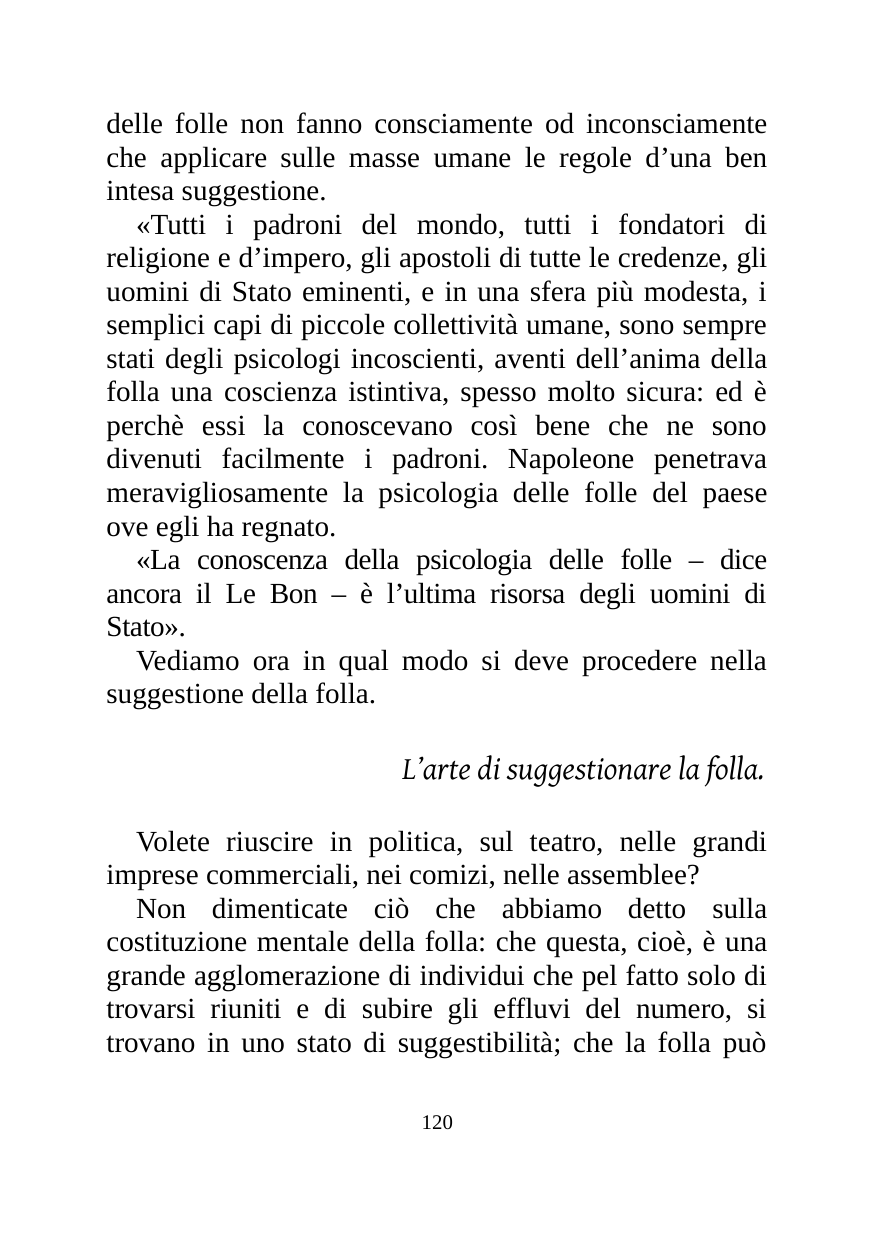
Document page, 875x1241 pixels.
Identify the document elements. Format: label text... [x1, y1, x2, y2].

text «La conoscenza della psicologia delle folle – dice ancora il Le Bon – è l’ultima risorsa degli uomini di Stato». [106, 542, 768, 643]
text delle folle non fanno consciamente od inconsciamente che applicare sulle masse umane le regole d’una ben intesa suggestione. [106, 106, 768, 207]
text «Tutti i padroni del mondo, tutti i fondatori di religione e d’impero, gli apostoli di tutte le credenze, gli uomini di Stato eminenti, e in una sfera più modesta, i semplici capi di piccole collettività umane, sono sempre stati degli psicologi incoscienti, aventi dell’anima della folla una coscienza istintiva, spesso molto sicura: ed è perchè essi la conoscevano così bene che ne sono divenuti facilmente i padroni. Napoleone penetrava meravigliosamente la psicologia delle folle del paese ove egli ha regnato. [106, 207, 768, 542]
text Volete riuscire in politica, sul teatro, nelle grandi imprese commerciali, nei comizi, nelle assemblee? [106, 824, 768, 891]
text Non dimenticate ciò che abbiamo detto sulla costituzione mentale della folla: che questa, cioè, è una grande agglomerazione di individui che pel fatto solo di trovarsi riuniti e di subire gli effluvi del numero, si trovano in uno stato di suggestibilità; che la folla può [106, 891, 768, 1059]
subtitle L’arte di suggestionare la folla. [106, 751, 768, 788]
text Vediamo ora in qual modo si deve procedere nella suggestione della folla. [106, 643, 768, 710]
